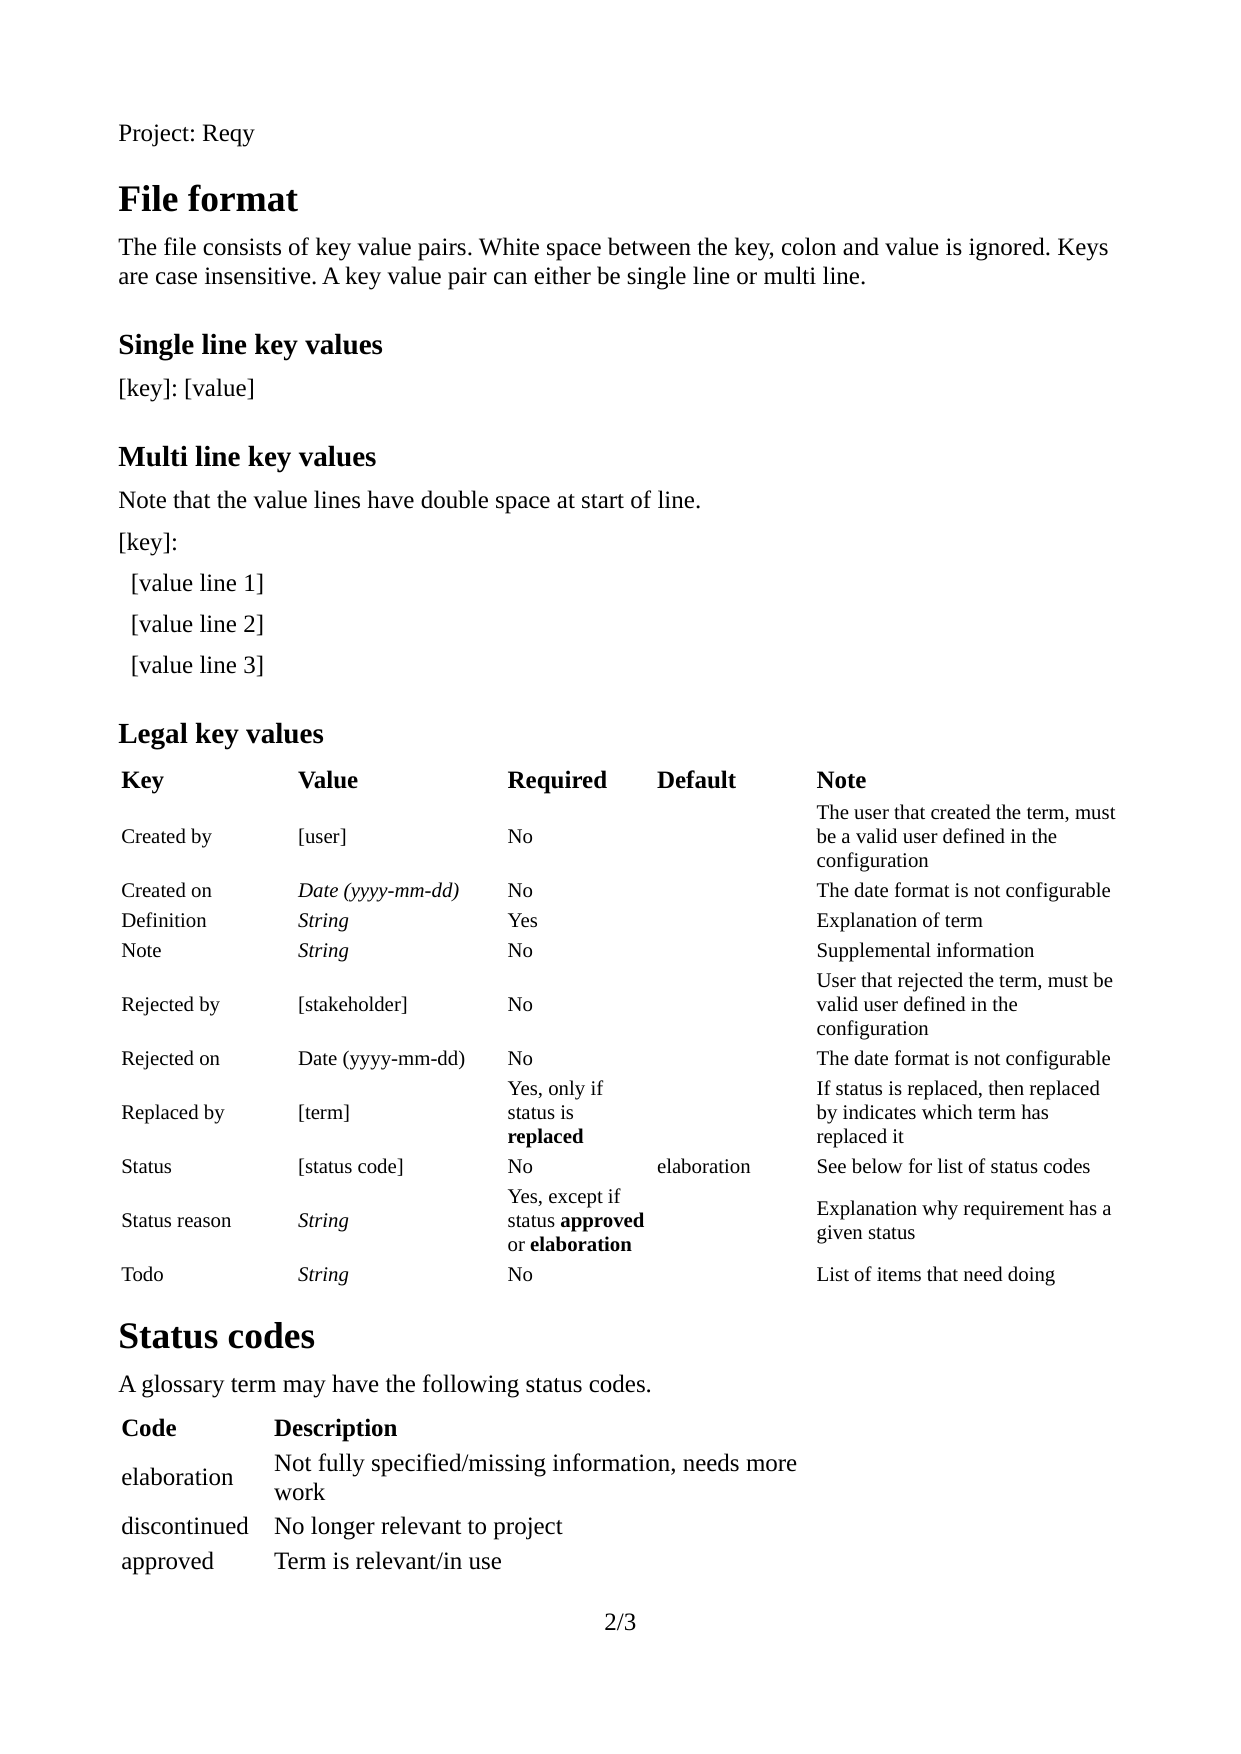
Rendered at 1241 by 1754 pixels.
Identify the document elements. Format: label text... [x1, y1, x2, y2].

text [key]: [118, 527, 1122, 555]
text [value line 2] [118, 609, 1122, 638]
table_cell Replaced by [118, 1073, 295, 1151]
table_cell No [505, 797, 654, 875]
subtitle File format [118, 176, 1122, 219]
text The file consists of key value pairs. White space between the key, colon and value is ignored. Keys are case insensitive. A key value pair can either be single line or multi line. [118, 232, 1122, 289]
table_cell The user that created the term, must be a valid user defined in the configuration [814, 797, 1123, 875]
table_header Code [118, 1411, 271, 1445]
table_header Default [654, 763, 813, 797]
table_cell elaboration [118, 1445, 271, 1508]
table_cell Date (yyyy-mm-dd) [295, 1043, 504, 1073]
table_cell Status [118, 1151, 295, 1181]
table_header Note [814, 763, 1123, 797]
table_cell No [505, 1043, 654, 1073]
table_cell The date format is not configurable [814, 1043, 1123, 1073]
subtitle Legal key values [118, 717, 1122, 750]
text [value line 1] [118, 568, 1122, 597]
table_cell Not fully specified/missing information, needs more work [271, 1445, 832, 1508]
table_cell [654, 905, 813, 935]
table_cell String [295, 905, 504, 935]
table_cell [654, 797, 813, 875]
table_cell Yes, except if status approved or elaboration [505, 1181, 654, 1259]
table_cell Yes, only if status is replaced [505, 1073, 654, 1151]
subtitle Single line key values [118, 327, 1122, 361]
table_cell No [505, 875, 654, 905]
table_cell [654, 965, 813, 1043]
table_cell Created on [118, 875, 295, 905]
table_cell No [505, 935, 654, 965]
table_cell [654, 1073, 813, 1151]
table_cell [654, 1259, 813, 1289]
text Note that the value lines have double space at start of line. [118, 485, 1122, 514]
table_header Key [118, 763, 295, 797]
table_cell No [505, 1151, 654, 1181]
table_cell Note [118, 935, 295, 965]
table_cell Term is relevant/in use [271, 1543, 832, 1578]
table_cell Rejected on [118, 1043, 295, 1073]
table_cell If status is replaced, then replaced by indicates which term has replaced it [814, 1073, 1123, 1151]
table_cell No [505, 965, 654, 1043]
table_cell Date (yyyy-mm-dd) [295, 875, 504, 905]
table_cell Yes [505, 905, 654, 935]
table_cell List of items that need doing [814, 1259, 1123, 1289]
table_cell [stakeholder] [295, 965, 504, 1043]
table_cell User that rejected the term, must be valid user defined in the configuration [814, 965, 1123, 1043]
table_cell The date format is not configurable [814, 875, 1123, 905]
table_cell [654, 1181, 813, 1259]
table_cell [654, 875, 813, 905]
table_cell Supplemental information [814, 935, 1123, 965]
table_header Description [271, 1411, 832, 1445]
table_cell discontinued [118, 1509, 271, 1543]
subtitle Multi line key values [118, 439, 1122, 473]
table_cell [user] [295, 797, 504, 875]
table_header Required [505, 763, 654, 797]
table_cell Definition [118, 905, 295, 935]
table_cell [654, 935, 813, 965]
table_cell Created by [118, 797, 295, 875]
table_cell approved [118, 1543, 271, 1578]
table_cell [term] [295, 1073, 504, 1151]
table_cell Rejected by [118, 965, 295, 1043]
text [value line 3] [118, 650, 1122, 679]
table_cell No longer relevant to project [271, 1509, 832, 1543]
table_cell Explanation why requirement has a given status [814, 1181, 1123, 1259]
table_cell Explanation of term [814, 905, 1123, 935]
table_cell String [295, 935, 504, 965]
table_cell See below for list of status codes [814, 1151, 1123, 1181]
table_cell elaboration [654, 1151, 813, 1181]
text [key]: [value] [118, 373, 1122, 402]
table_header Value [295, 763, 504, 797]
table_cell No [505, 1259, 654, 1289]
table_cell Status reason [118, 1181, 295, 1259]
table_cell String [295, 1181, 504, 1259]
subtitle Status codes [118, 1314, 1122, 1357]
table_cell [status code] [295, 1151, 504, 1181]
table_cell Todo [118, 1259, 295, 1289]
table_cell String [295, 1259, 504, 1289]
text A glossary term may have the following status codes. [118, 1369, 1122, 1398]
table_cell [654, 1043, 813, 1073]
